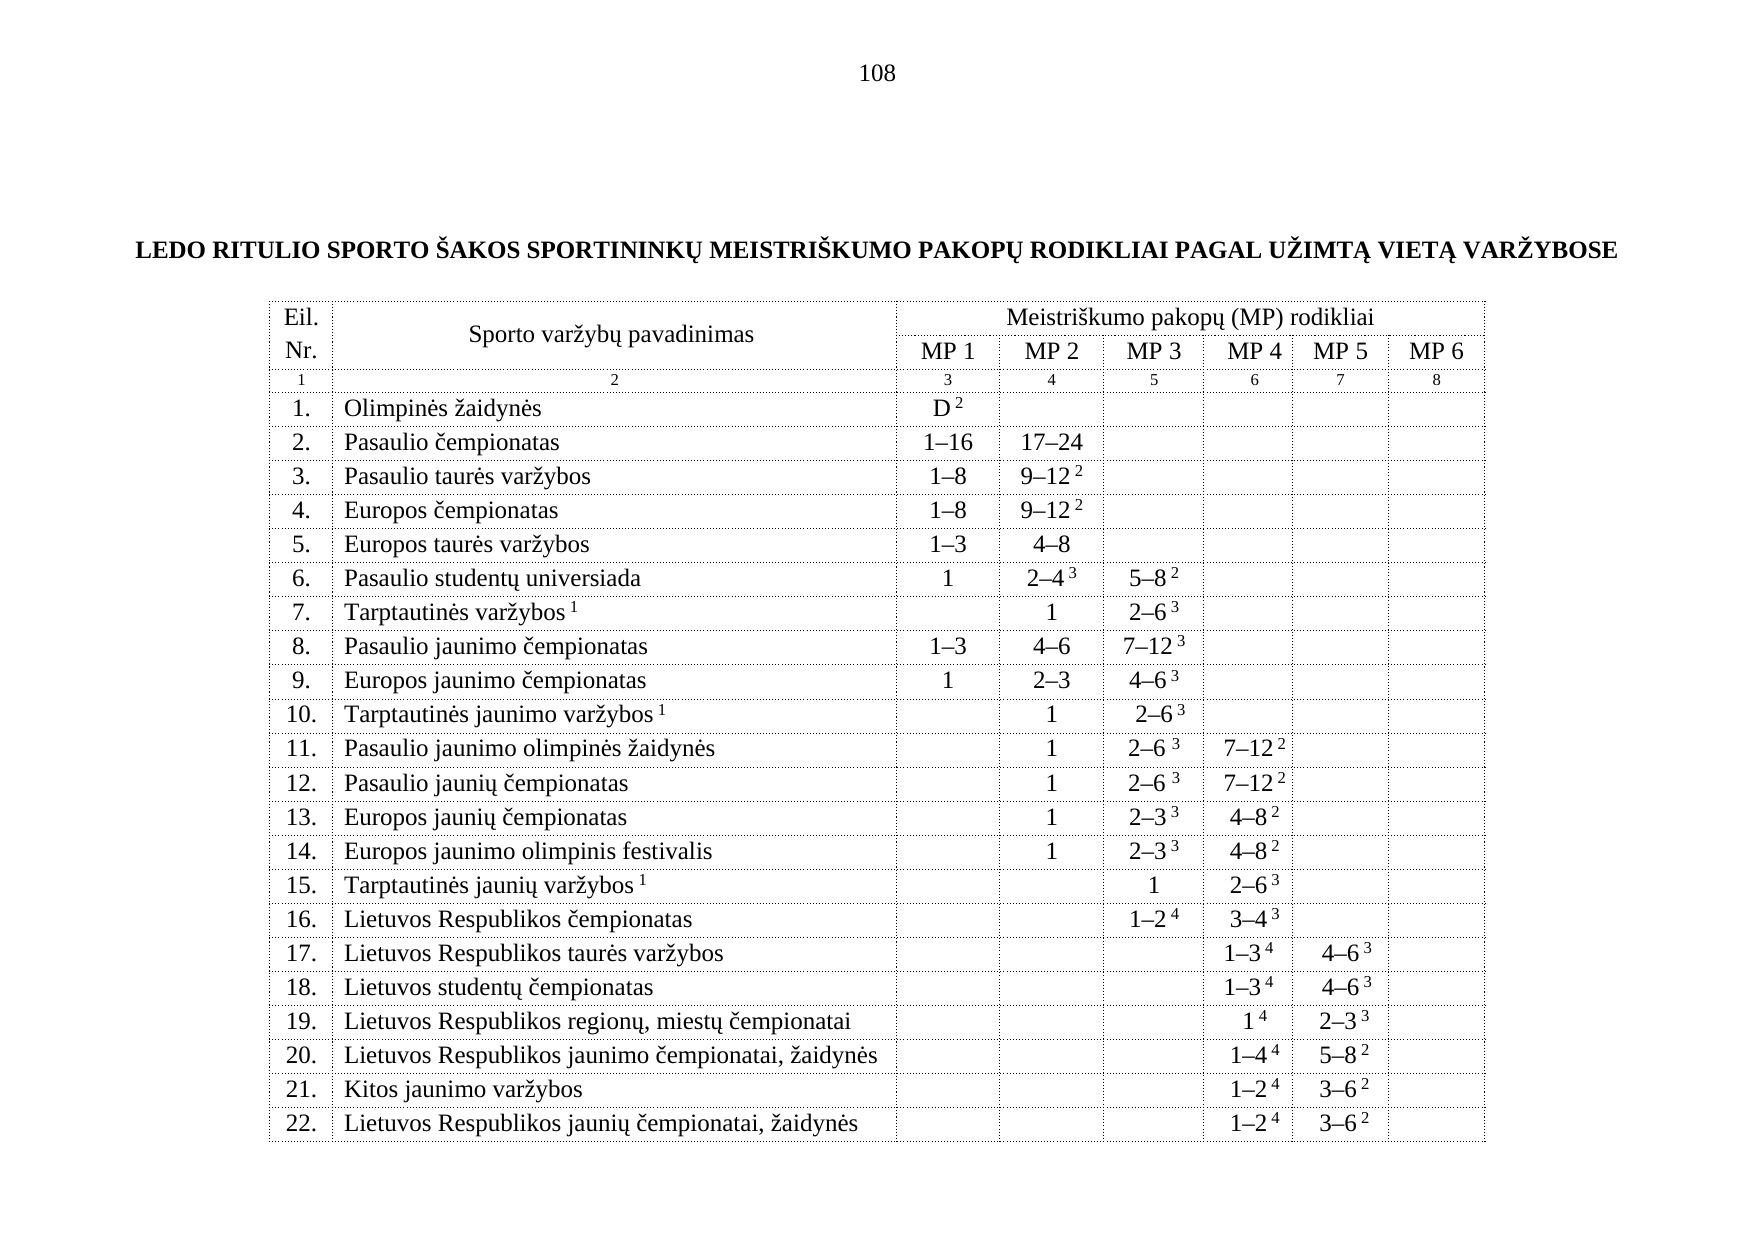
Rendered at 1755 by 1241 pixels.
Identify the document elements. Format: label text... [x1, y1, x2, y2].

table_cell [1000, 392, 1104, 426]
table_cell Lietuvos Respublikos jaunių čempionatai, žaidynės [333, 1107, 896, 1141]
table_cell [1388, 528, 1484, 562]
text LEDO RITULIO SPORTO ŠAKOS SPORTININKŲ MEISTRIŠKUMO PAKOPŲ RODIKLIAI PAGAL UŽIMTĄ VIETĄ VARŽYBOSE [118, 235, 1636, 263]
table_cell 5 [1104, 369, 1204, 392]
table_cell [1293, 767, 1388, 801]
table_cell 1–4 4 [1204, 1039, 1292, 1073]
table_cell 1 [1000, 699, 1104, 732]
table_cell [1204, 392, 1292, 426]
table_cell Pasaulio taurės varžybos [333, 460, 896, 494]
table_cell Pasaulio jaunimo čempionatas [333, 630, 896, 664]
table_cell 19. [270, 1005, 333, 1039]
table_cell 1 [270, 369, 333, 392]
table_cell [1204, 664, 1292, 698]
table_cell 1–3 4 [1204, 937, 1292, 971]
table_header Eil. Nr. [270, 301, 333, 369]
table_cell 7–12 3 [1104, 630, 1204, 664]
table_cell [1388, 903, 1484, 937]
table_cell [1388, 494, 1484, 528]
table_cell 1. [270, 392, 333, 426]
table_cell [1000, 1073, 1104, 1107]
table_cell 1–2 4 [1204, 1073, 1292, 1107]
table_cell [1104, 1073, 1204, 1107]
table_cell 4–6 [1000, 630, 1104, 664]
table_cell 1 [1000, 596, 1104, 630]
table_cell [896, 903, 999, 937]
table_cell 1–3 [896, 630, 999, 664]
table_cell D 2 [896, 392, 999, 426]
table_cell 1–8 [896, 494, 999, 528]
table_cell 17–24 [1000, 426, 1104, 460]
table_cell [1293, 699, 1388, 732]
table_cell [1293, 664, 1388, 698]
table_cell 5. [270, 528, 333, 562]
table_cell Pasaulio jaunimo olimpinės žaidynės [333, 733, 896, 767]
table_cell MP 4 [1204, 335, 1292, 369]
table_cell [1293, 528, 1388, 562]
table_header Sporto varžybų pavadinimas [333, 301, 896, 369]
table_cell Europos taurės varžybos [333, 528, 896, 562]
table_cell [1293, 562, 1388, 596]
table_cell Olimpinės žaidynės [333, 392, 896, 426]
table_cell [1104, 426, 1204, 460]
table_cell 1–2 4 [1204, 1107, 1292, 1141]
table_cell 1 [1000, 767, 1104, 801]
table_cell [1388, 767, 1484, 801]
table_cell [1388, 562, 1484, 596]
table_cell [1388, 392, 1484, 426]
table_cell [896, 733, 999, 767]
table_cell [1388, 733, 1484, 767]
table_cell [896, 937, 999, 971]
table_cell [1104, 460, 1204, 494]
table_cell [1104, 1107, 1204, 1141]
table_cell Kitos jaunimo varžybos [333, 1073, 896, 1107]
table_cell [1204, 562, 1292, 596]
table_cell 21. [270, 1073, 333, 1107]
table_cell MP 6 [1388, 335, 1484, 369]
table_cell Lietuvos Respublikos regionų, miestų čempionatai [333, 1005, 896, 1039]
table_cell [896, 835, 999, 869]
table_cell 3–4 3 [1204, 903, 1292, 937]
table_cell 1 [1000, 801, 1104, 835]
table_cell [896, 1039, 999, 1073]
table_cell [1000, 1107, 1104, 1141]
table_cell [896, 1005, 999, 1039]
table_cell 2–6 3 [1104, 733, 1204, 767]
table_cell 2–6 3 [1104, 767, 1204, 801]
table_cell 5–8 2 [1104, 562, 1204, 596]
table_cell 10. [270, 699, 333, 732]
table_cell 7 [1293, 369, 1388, 392]
table_cell 4–6 3 [1104, 664, 1204, 698]
table_cell Pasaulio studentų universiada [333, 562, 896, 596]
table_cell [1104, 392, 1204, 426]
table_cell 2 [333, 369, 896, 392]
table_cell 15. [270, 869, 333, 903]
table_cell MP 5 [1293, 335, 1388, 369]
table_cell Europos jaunių čempionatas [333, 801, 896, 835]
table_cell 7. [270, 596, 333, 630]
table_cell [1293, 494, 1388, 528]
table_cell 4. [270, 494, 333, 528]
table_cell [1293, 630, 1388, 664]
table_cell 3. [270, 460, 333, 494]
table_cell Europos jaunimo čempionatas [333, 664, 896, 698]
table_cell 3–6 2 [1293, 1073, 1388, 1107]
table_cell [1388, 699, 1484, 732]
table_cell [896, 767, 999, 801]
table_cell 2–6 3 [1204, 869, 1292, 903]
table_header Meistriškumo pakopų (MP) rodikliai [896, 301, 1484, 335]
table_cell [1204, 494, 1292, 528]
table_cell Europos jaunimo olimpinis festivalis [333, 835, 896, 869]
table_cell [1104, 528, 1204, 562]
table_cell 1 [1104, 869, 1204, 903]
table_cell 2–4 3 [1000, 562, 1104, 596]
table_cell 9. [270, 664, 333, 698]
table_cell 7–12 2 [1204, 733, 1292, 767]
table_cell 1 [896, 664, 999, 698]
table_cell [1388, 971, 1484, 1005]
table_cell 17. [270, 937, 333, 971]
table_cell 5–8 2 [1293, 1039, 1388, 1073]
table_cell 18. [270, 971, 333, 1005]
table_cell 9–12 2 [1000, 460, 1104, 494]
table_cell 20. [270, 1039, 333, 1073]
table_cell [1293, 392, 1388, 426]
table_cell [1388, 937, 1484, 971]
table_cell [1000, 971, 1104, 1005]
table_cell [896, 1073, 999, 1107]
table_cell [1204, 528, 1292, 562]
table_cell [1293, 835, 1388, 869]
table_cell 6. [270, 562, 333, 596]
table_cell [1388, 630, 1484, 664]
table_cell [1000, 869, 1104, 903]
table_cell 1 4 [1204, 1005, 1292, 1039]
table_cell [896, 971, 999, 1005]
table_cell Tarptautinės varžybos 1 [333, 596, 896, 630]
table_cell [1293, 426, 1388, 460]
table_cell 8 [1388, 369, 1484, 392]
table_cell 2–6 3 [1104, 699, 1204, 732]
table_cell 1–3 4 [1204, 971, 1292, 1005]
table_cell 2. [270, 426, 333, 460]
table_cell [1000, 1005, 1104, 1039]
table_cell [1388, 426, 1484, 460]
table_cell [1104, 494, 1204, 528]
table_cell Pasaulio čempionatas [333, 426, 896, 460]
table_cell [1388, 1005, 1484, 1039]
table_cell 1–2 4 [1104, 903, 1204, 937]
table_cell Pasaulio jaunių čempionatas [333, 767, 896, 801]
table_cell 1 [896, 562, 999, 596]
table_cell Lietuvos Respublikos jaunimo čempionatai, žaidynės [333, 1039, 896, 1073]
table_cell [1104, 937, 1204, 971]
table_cell 4–8 [1000, 528, 1104, 562]
table_cell [896, 699, 999, 732]
table_cell 4–6 3 [1293, 971, 1388, 1005]
table_cell 1 [1000, 733, 1104, 767]
table_cell 12. [270, 767, 333, 801]
table_cell 1–16 [896, 426, 999, 460]
table_cell 13. [270, 801, 333, 835]
table_cell 14. [270, 835, 333, 869]
table_cell [1388, 460, 1484, 494]
table_cell [1293, 903, 1388, 937]
table_cell Lietuvos Respublikos čempionatas [333, 903, 896, 937]
table_cell 2–3 3 [1293, 1005, 1388, 1039]
table_cell [1388, 835, 1484, 869]
table_cell 1 [1000, 835, 1104, 869]
table_cell 4–8 2 [1204, 801, 1292, 835]
table_cell [1293, 801, 1388, 835]
table_cell [1388, 1107, 1484, 1141]
table_cell 4 [1000, 369, 1104, 392]
table_cell Tarptautinės jaunimo varžybos 1 [333, 699, 896, 732]
table_cell MP 2 [1000, 335, 1104, 369]
table_cell [1293, 733, 1388, 767]
table_cell 9–12 2 [1000, 494, 1104, 528]
table_cell [1000, 903, 1104, 937]
table_cell 2–3 3 [1104, 835, 1204, 869]
table_cell [896, 596, 999, 630]
table_cell [1204, 460, 1292, 494]
table_cell [1388, 1073, 1484, 1107]
table_cell 8. [270, 630, 333, 664]
table_cell 4–6 3 [1293, 937, 1388, 971]
table_cell 11. [270, 733, 333, 767]
table_cell [1000, 937, 1104, 971]
table_cell Tarptautinės jaunių varžybos 1 [333, 869, 896, 903]
table_cell [1388, 664, 1484, 698]
table_cell 22. [270, 1107, 333, 1141]
table_cell MP 3 [1104, 335, 1204, 369]
table_cell 1–8 [896, 460, 999, 494]
table_cell 7–12 2 [1204, 767, 1292, 801]
table_cell MP 1 [896, 335, 999, 369]
table_cell [1204, 630, 1292, 664]
table_cell 2–6 3 [1104, 596, 1204, 630]
table_cell 2–3 3 [1104, 801, 1204, 835]
table_cell [1293, 460, 1388, 494]
table_cell [1104, 1039, 1204, 1073]
table_cell Lietuvos studentų čempionatas [333, 971, 896, 1005]
table_cell [1204, 699, 1292, 732]
table_cell 1–3 [896, 528, 999, 562]
table_cell [1388, 869, 1484, 903]
table_cell [896, 1107, 999, 1141]
table_cell 6 [1204, 369, 1292, 392]
table_cell [1204, 596, 1292, 630]
table_cell [1000, 1039, 1104, 1073]
table_cell [896, 869, 999, 903]
table_cell 2–3 [1000, 664, 1104, 698]
table_cell 3 [896, 369, 999, 392]
table_cell [1104, 971, 1204, 1005]
table_cell [1388, 596, 1484, 630]
table_cell [896, 801, 999, 835]
table_cell Europos čempionatas [333, 494, 896, 528]
table_cell [1293, 869, 1388, 903]
table_cell [1104, 1005, 1204, 1039]
table_cell [1388, 1039, 1484, 1073]
table_cell 16. [270, 903, 333, 937]
table_cell [1204, 426, 1292, 460]
table_cell [1388, 801, 1484, 835]
table_cell Lietuvos Respublikos taurės varžybos [333, 937, 896, 971]
table_cell 4–8 2 [1204, 835, 1292, 869]
table_cell 3–6 2 [1293, 1107, 1388, 1141]
table_cell [1293, 596, 1388, 630]
